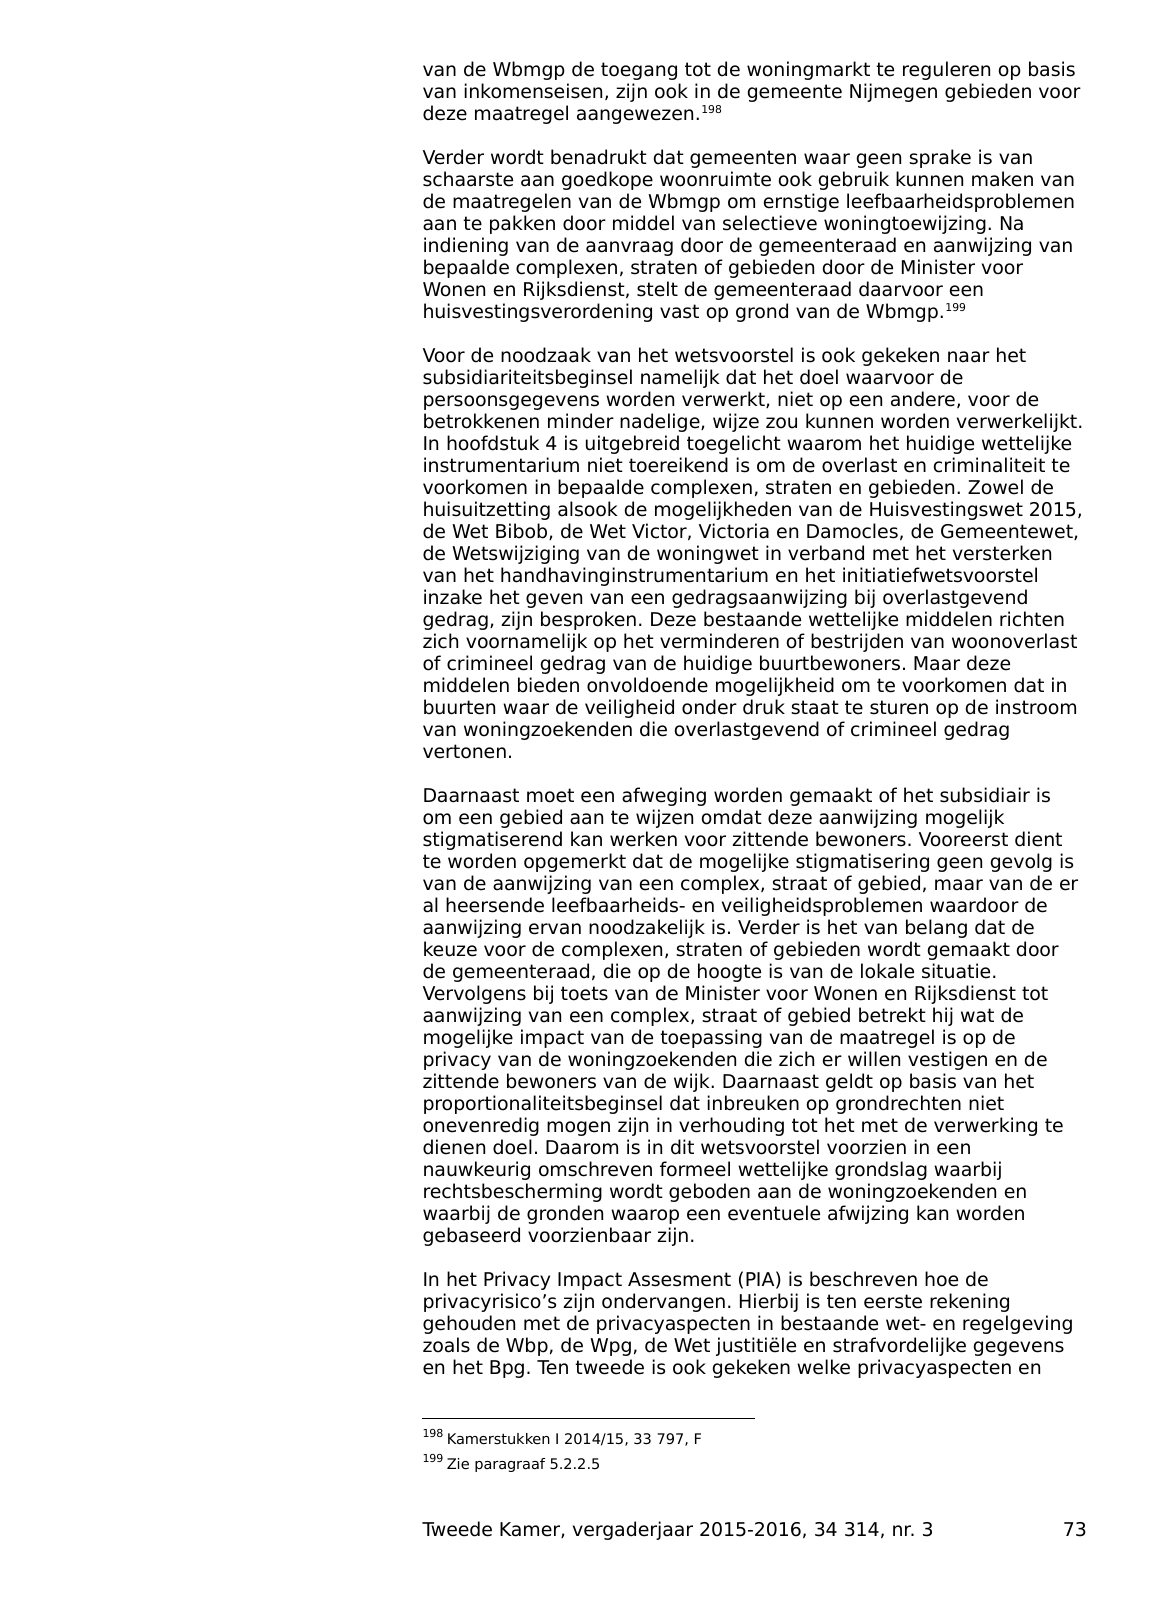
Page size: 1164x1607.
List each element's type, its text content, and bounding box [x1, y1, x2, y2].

text Kamerstukken I 2014/15, 33 797, F [422, 1427, 1087, 1449]
text van de Wbmgp de toegang tot de woningmarkt te reguleren op basis van inkomenseisen, zijn ook in de gemeente Nijmegen gebieden voor deze maatregel aangewezen. [422, 59, 1087, 125]
text Daarnaast moet een afweging worden gemaakt of het subsidiair is om een gebied aan te wijzen omdat deze aanwijzing mogelijk stigmatiserend kan werken voor zittende bewoners. Vooreerst dient te worden opgemerkt dat de mogelijke stigmatisering geen gevolg is van de aanwijzing van een complex, straat of gebied, maar van de er al heersende leefbaarheids- en veiligheidsproblemen waardoor de aanwijzing ervan noodzakelijk is. Verder is het van belang dat de keuze voor de complexen, straten of gebieden wordt gemaakt door de gemeenteraad, die op de hoogte is van de lokale situatie. Vervolgens bij toets van de Minister voor Wonen en Rijksdienst tot aanwijzing van een complex, straat of gebied betrekt hij wat de mogelijke impact van de toepassing van de maatregel is op de privacy van de woningzoekenden die zich er willen vestigen en de zittende bewoners van de wijk. Daarnaast geldt op basis van het proportionaliteitsbeginsel dat inbreuken op grondrechten niet onevenredig mogen zijn in verhouding tot het met de verwerking te dienen doel. Daarom is in dit wetsvoorstel voorzien in een nauwkeurig omschreven formeel wettelijke grondslag waarbij rechtsbescherming wordt geboden aan de woningzoekenden en waarbij de gronden waarop een eventuele afwijzing kan worden gebaseerd voorzienbaar zijn. [422, 785, 1087, 1247]
text Zie paragraaf 5.2.2.5 [422, 1452, 1087, 1474]
text Verder wordt benadrukt dat gemeenten waar geen sprake is van schaarste aan goedkope woonruimte ook gebruik kunnen maken van de maatregelen van de Wbmgp om ernstige leefbaarheidsproblemen aan te pakken door middel van selectieve woningtoewijzing. Na indiening van de aanvraag door de gemeenteraad en aanwijzing van bepaalde complexen, straten of gebieden door de Minister voor Wonen en Rijksdienst, stelt de gemeenteraad daarvoor een huisvestingsverordening vast op grond van de Wbmgp. [422, 147, 1087, 323]
text Voor de noodzaak van het wetsvoorstel is ook gekeken naar het subsidiariteitsbeginsel namelijk dat het doel waarvoor de persoonsgegevens worden verwerkt, niet op een andere, voor de betrokkenen minder nadelige, wijze zou kunnen worden verwerkelijkt. In hoofdstuk 4 is uitgebreid toegelicht waarom het huidige wettelijke instrumentarium niet toereikend is om de overlast en criminaliteit te voorkomen in bepaalde complexen, straten en gebieden. Zowel de huisuitzetting alsook de mogelijkheden van de Huisvestingswet 2015, de Wet Bibob, de Wet Victor, Victoria en Damocles, de Gemeentewet, de Wetswijziging van de woningwet in verband met het versterken van het handhavinginstrumentarium en het initiatiefwetsvoorstel inzake het geven van een gedragsaanwijzing bij overlastgevend gedrag, zijn besproken. Deze bestaande wettelijke middelen richten zich voornamelijk op het verminderen of bestrijden van woonoverlast of crimineel gedrag van de huidige buurtbewoners. Maar deze middelen bieden onvoldoende mogelijkheid om te voorkomen dat in buurten waar de veiligheid onder druk staat te sturen op de instroom van woningzoekenden die overlastgevend of crimineel gedrag vertonen. [422, 345, 1087, 763]
text In het Privacy Impact Assesment (PIA) is beschreven hoe de privacyrisico’s zijn ondervangen. Hierbij is ten eerste rekening gehouden met de privacyaspecten in bestaande wet- en regelgeving zoals de Wbp, de Wpg, de Wet justitiële en strafvordelijke gegevens en het Bpg. Ten tweede is ook gekeken welke privacyaspecten en [422, 1269, 1087, 1379]
